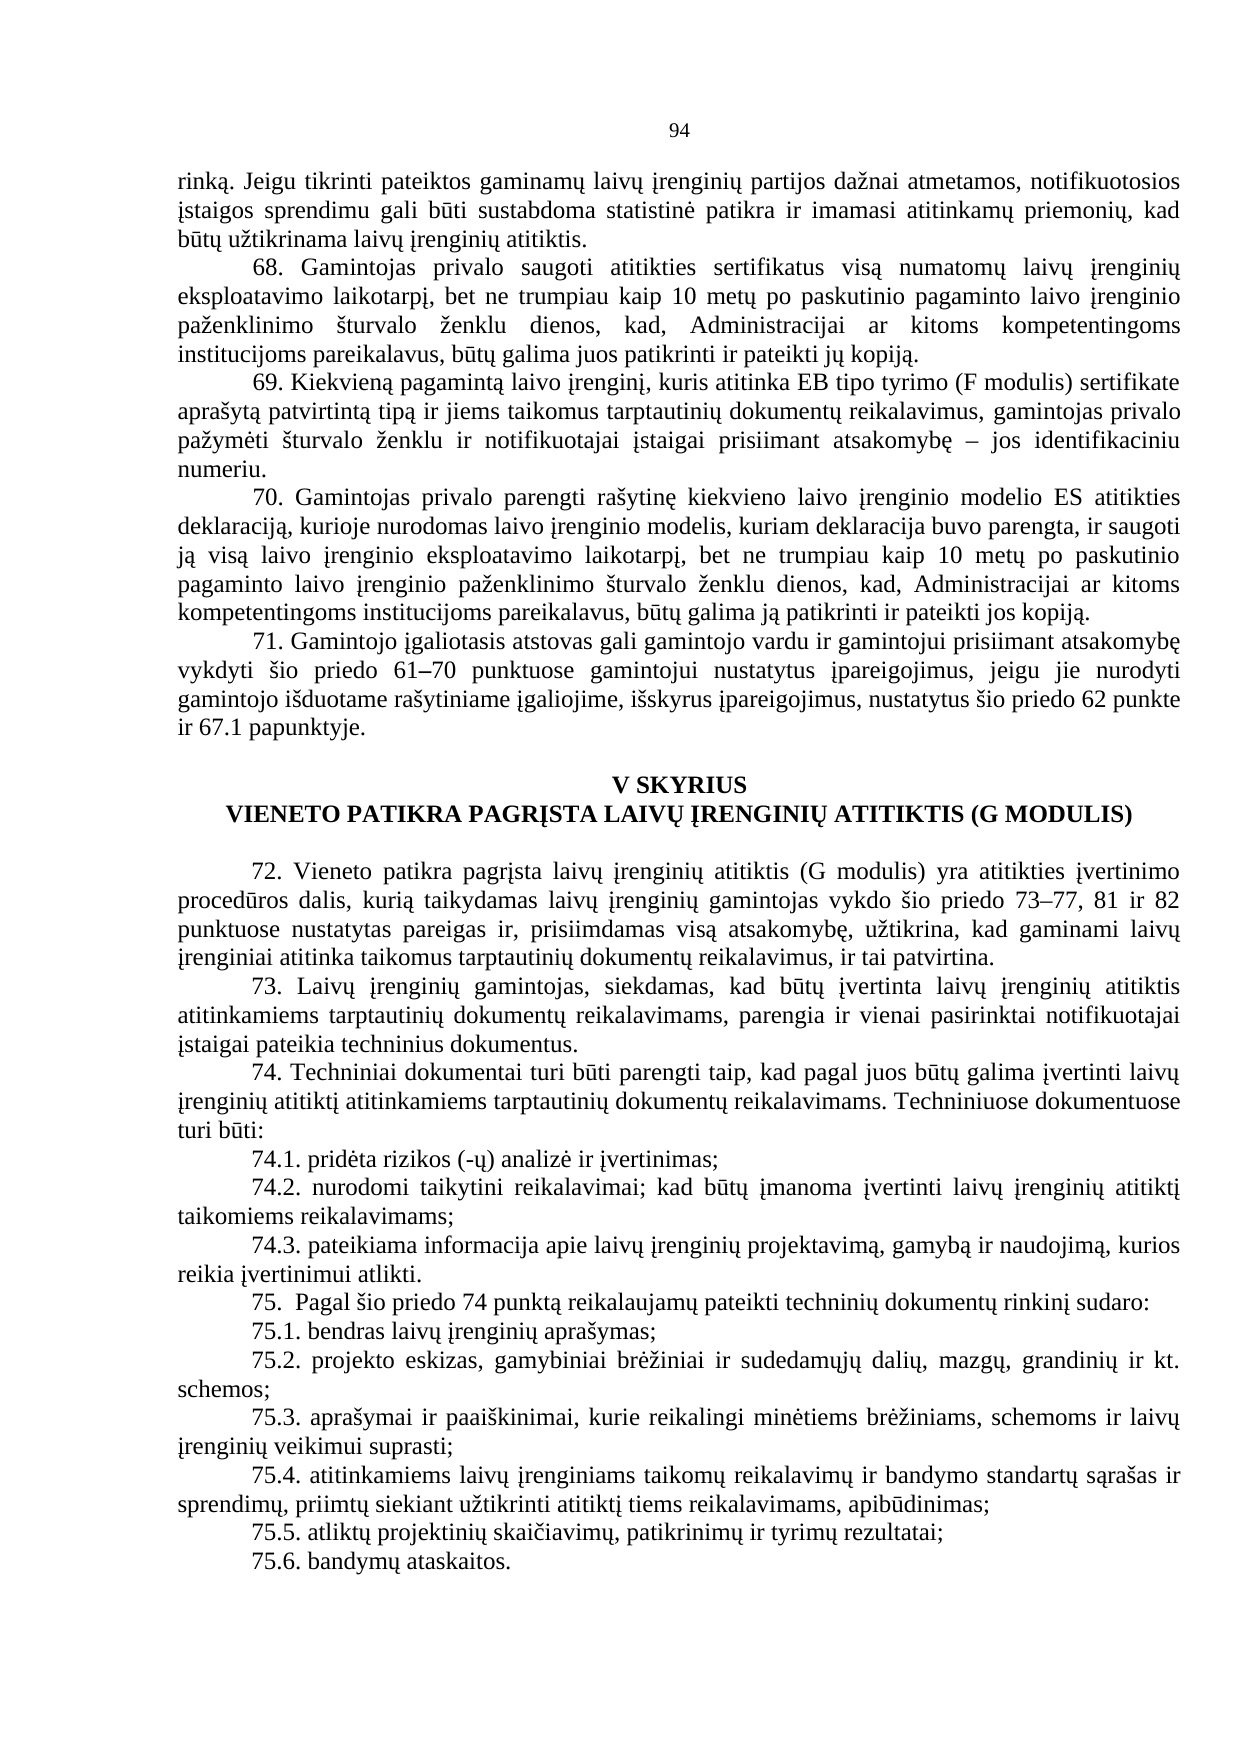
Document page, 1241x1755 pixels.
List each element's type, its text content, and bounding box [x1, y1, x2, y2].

text 70. Gamintojas privalo parengti rašytinę kiekvieno laivo įrenginio modelio ES atitikties deklaraciją, kurioje nurodomas laivo įrenginio modelis, kuriam deklaracija buvo parengta, ir saugoti ją visą laivo įrenginio eksploatavimo laikotarpį, bet ne trumpiau kaip 10 metų po paskutinio pagaminto laivo įrenginio paženklinimo šturvalo ženklu dienos, kad, Administracijai ar kitoms kompetentingoms institucijoms pareikalavus, būtų galima ją patikrinti ir pateikti jos kopiją. [177, 482, 1181, 626]
text 75.6. bandymų ataskaitos. [177, 1546, 1181, 1575]
text 74. Techniniai dokumentai turi būti parengti taip, kad pagal juos būtų galima įvertinti laivų įrenginių atitiktį atitinkamiems tarptautinių dokumentų reikalavimams. Techniniuose dokumentuose turi būti: [177, 1057, 1181, 1144]
text rinką. Jeigu tikrinti pateiktos gaminamų laivų įrenginių partijos dažnai atmetamos, notifikuotosios įstaigos sprendimu gali būti sustabdoma statistinė patikra ir imamasi atitinkamų priemonių, kad būtų užtikrinama laivų įrenginių atitiktis. [177, 166, 1181, 252]
text 75.5. atliktų projektinių skaičiavimų, patikrinimų ir tyrimų rezultatai; [177, 1517, 1181, 1546]
text 73. Laivų įrenginių gamintojas, siekdamas, kad būtų įvertinta laivų įrenginių atitiktis atitinkamiems tarptautinių dokumentų reikalavimams, parengia ir vienai pasirinktai notifikuotajai įstaigai pateikia techninius dokumentus. [177, 971, 1181, 1057]
text 75.1. bendras laivų įrenginių aprašymas; [177, 1316, 1181, 1345]
text VIENETO PATIKRA PAGRĮSTA LAIVŲ ĮRENGINIŲ ATITIKTIS (G MODULIS) [177, 799, 1181, 827]
text 75.3. aprašymai ir paaiškinimai, kurie reikalingi minėtiems brėžiniams, schemoms ir laivų įrenginių veikimui suprasti; [177, 1402, 1181, 1460]
text 74.1. pridėta rizikos (-ų) analizė ir įvertinimas; [177, 1144, 1181, 1172]
text 72. Vieneto patikra pagrįsta laivų įrenginių atitiktis (G modulis) yra atitikties įvertinimo procedūros dalis, kurią taikydamas laivų įrenginių gamintojas vykdo šio priedo 73–77, 81 ir 82 punktuose nustatytas pareigas ir, prisiimdamas visą atsakomybę, užtikrina, kad gaminami laivų įrenginiai atitinka taikomus tarptautinių dokumentų reikalavimus, ir tai patvirtina. [177, 856, 1181, 971]
text 75.2. projekto eskizas, gamybiniai brėžiniai ir sudedamųjų dalių, mazgų, grandinių ir kt. schemos; [177, 1345, 1181, 1402]
text 68. Gamintojas privalo saugoti atitikties sertifikatus visą numatomų laivų įrenginių eksploatavimo laikotarpį, bet ne trumpiau kaip 10 metų po paskutinio pagaminto laivo įrenginio paženklinimo šturvalo ženklu dienos, kad, Administracijai ar kitoms kompetentingoms institucijoms pareikalavus, būtų galima juos patikrinti ir pateikti jų kopiją. [177, 252, 1181, 367]
text 75. Pagal šio priedo 74 punktą reikalaujamų pateikti techninių dokumentų rinkinį sudaro: [177, 1287, 1181, 1316]
text 71. Gamintojo įgaliotasis atstovas gali gamintojo vardu ir gamintojui prisiimant atsakomybę vykdyti šio priedo 61–70 punktuose gamintojui nustatytus įpareigojimus, jeigu jie nurodyti gamintojo išduotame rašytiniame įgaliojime, išskyrus įpareigojimus, nustatytus šio priedo 62 punkte ir 67.1 papunktyje. [177, 626, 1181, 741]
text 75.4. atitinkamiems laivų įrenginiams taikomų reikalavimų ir bandymo standartų sąrašas ir sprendimų, priimtų siekiant užtikrinti atitiktį tiems reikalavimams, apibūdinimas; [177, 1460, 1181, 1517]
text V SKYRIUS [177, 770, 1181, 799]
text 74.2. nurodomi taikytini reikalavimai; kad būtų įmanoma įvertinti laivų įrenginių atitiktį taikomiems reikalavimams; [177, 1172, 1181, 1230]
text 69. Kiekvieną pagamintą laivo įrenginį, kuris atitinka EB tipo tyrimo (F modulis) sertifikate aprašytą patvirtintą tipą ir jiems taikomus tarptautinių dokumentų reikalavimus, gamintojas privalo pažymėti šturvalo ženklu ir notifikuotajai įstaigai prisiimant atsakomybę – jos identifikaciniu numeriu. [177, 367, 1181, 482]
text 74.3. pateikiama informacija apie laivų įrenginių projektavimą, gamybą ir naudojimą, kurios reikia įvertinimui atlikti. [177, 1230, 1181, 1287]
